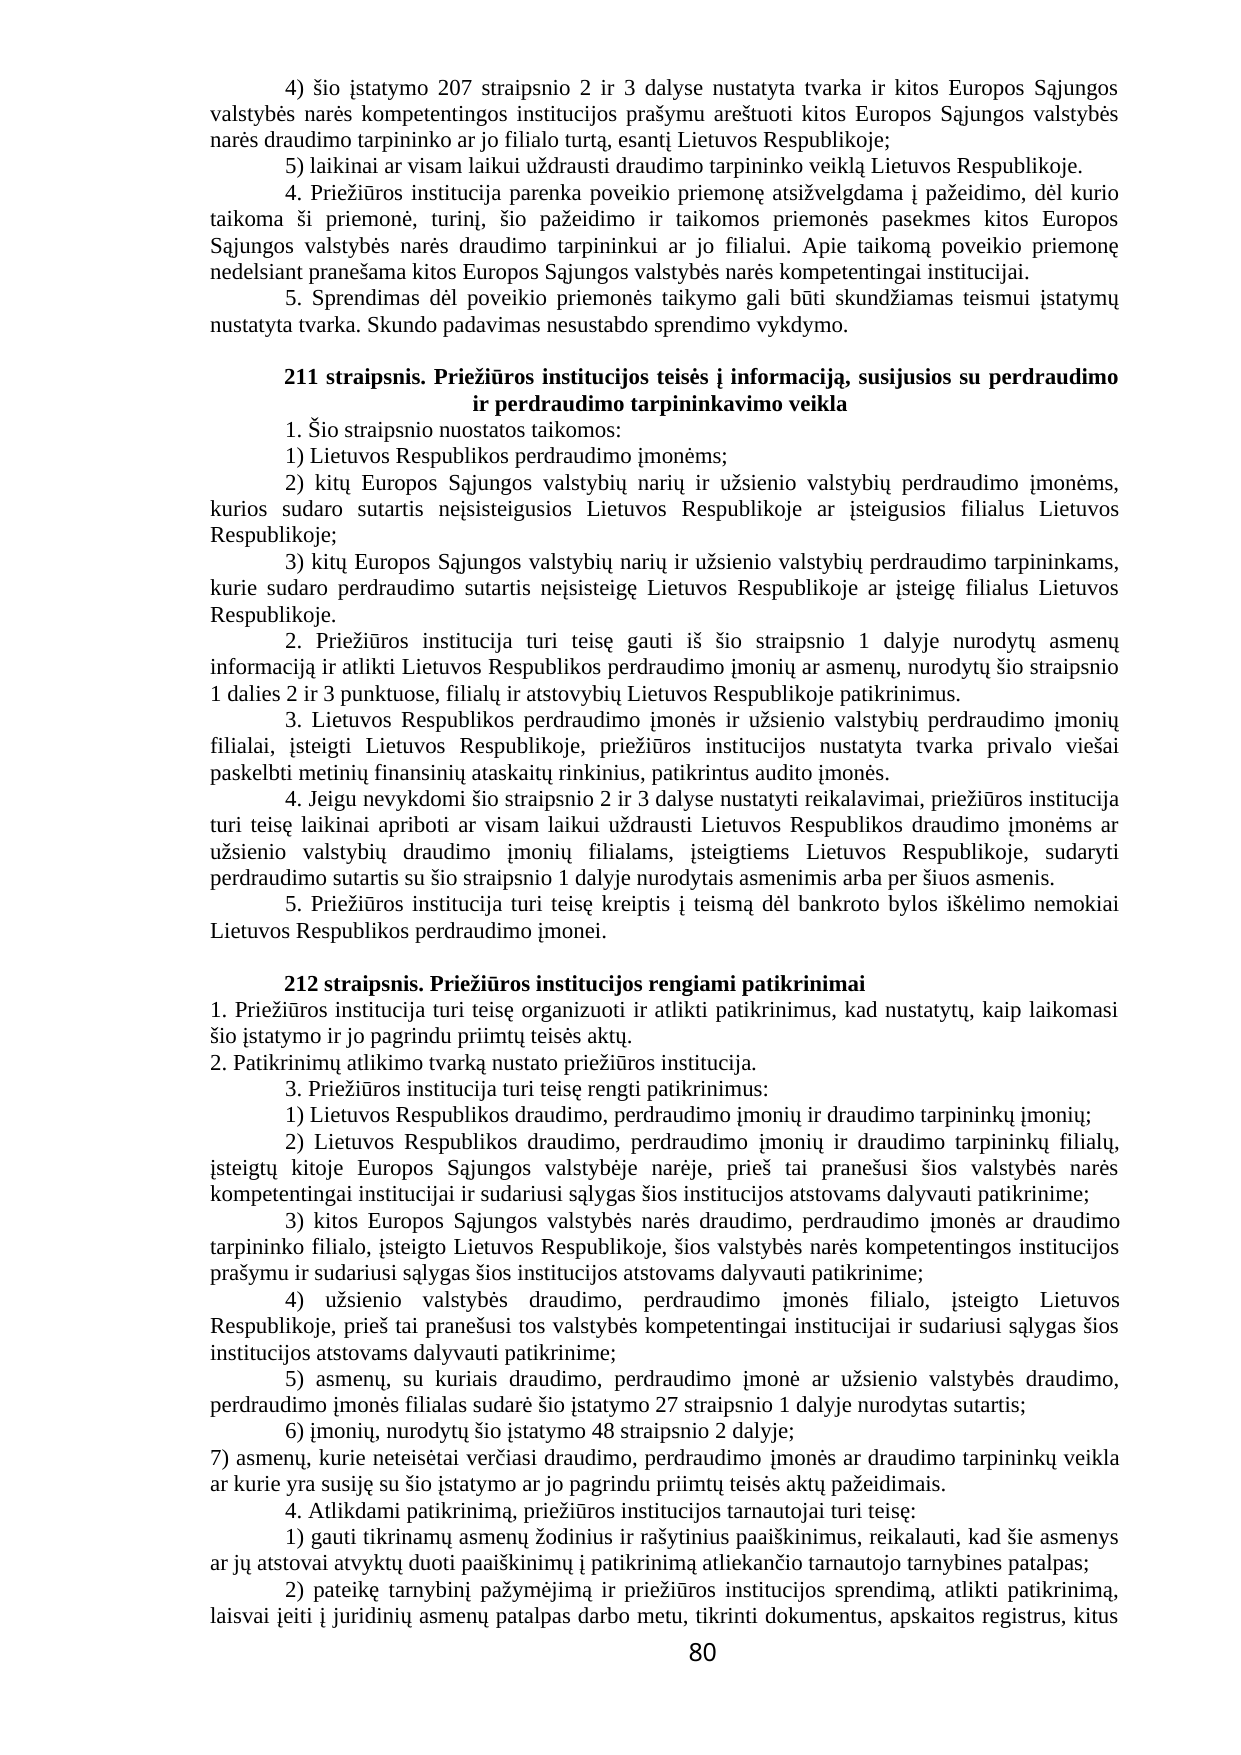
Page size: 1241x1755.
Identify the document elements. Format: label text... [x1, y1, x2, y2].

text 2) pateikę tarnybinį pažymėjimą ir priežiūros institucijos sprendimą, atlikti patikrinimą, laisvai įeiti į juridinių asmenų patalpas darbo metu, tikrinti dokumentus, apskaitos registrus, kitus [210, 1576, 1120, 1628]
text 3) kitų Europos Sąjungos valstybių narių ir užsienio valstybių perdraudimo tarpininkams, kurie sudaro perdraudimo sutartis neįsisteigę Lietuvos Respublikoje ar įsteigę filialus Lietuvos Respublikoje. [210, 548, 1120, 627]
text 6) įmonių, nurodytų šio įstatymo 48 straipsnio 2 dalyje; [210, 1418, 1120, 1444]
text 1) gauti tikrinamų asmenų žodinius ir rašytinius paaiškinimus, reikalauti, kad šie asmenys ar jų atstovai atvyktų duoti paaiškinimų į patikrinimą atliekančio tarnautojo tarnybines patalpas; [210, 1523, 1120, 1576]
text 2. Patikrinimų atlikimo tvarką nustato priežiūros institucija. [210, 1049, 1120, 1075]
text 212 straipsnis. Priežiūros institucijos rengiami patikrinimai [284, 969, 1120, 996]
text 5) laikinai ar visam laikui uždrausti draudimo tarpininko veiklą Lietuvos Respublikoje. [210, 153, 1120, 179]
text 1) Lietuvos Respublikos perdraudimo įmonėms; [210, 442, 1120, 469]
text 5. Sprendimas dėl poveikio priemonės taikymo gali būti skundžiamas teismui įstatymų nustatyta tvarka. Skundo padavimas nesustabdo sprendimo vykdymo. [210, 284, 1120, 337]
text 2. Priežiūros institucija turi teisę gauti iš šio straipsnio 1 dalyje nurodytų asmenų informaciją ir atlikti Lietuvos Respublikos perdraudimo įmonių ar asmenų, nurodytų šio straipsnio 1 dalies 2 ir 3 punktuose, filialų ir atstovybių Lietuvos Respublikoje patikrinimus. [210, 627, 1120, 706]
text 5) asmenų, su kuriais draudimo, perdraudimo įmonė ar užsienio valstybės draudimo, perdraudimo įmonės filialas sudarė šio įstatymo 27 straipsnio 1 dalyje nurodytas sutartis; [210, 1365, 1120, 1418]
text 4. Jeigu nevykdomi šio straipsnio 2 ir 3 dalyse nustatyti reikalavimai, priežiūros institucija turi teisę laikinai apriboti ar visam laikui uždrausti Lietuvos Respublikos draudimo įmonėms ar užsienio valstybių draudimo įmonių filialams, įsteigtiems Lietuvos Respublikoje, sudaryti perdraudimo sutartis su šio straipsnio 1 dalyje nurodytais asmenimis arba per šiuos asmenis. [210, 785, 1120, 891]
text 1) Lietuvos Respublikos draudimo, perdraudimo įmonių ir draudimo tarpininkų įmonių; [210, 1101, 1120, 1128]
text 1. Šio straipsnio nuostatos taikomos: [210, 416, 1120, 442]
text 7) asmenų, kurie neteisėtai verčiasi draudimo, perdraudimo įmonės ar draudimo tarpininkų veikla ar kurie yra susiję su šio įstatymo ar jo pagrindu priimtų teisės aktų pažeidimais. [210, 1444, 1120, 1497]
text 2) Lietuvos Respublikos draudimo, perdraudimo įmonių ir draudimo tarpininkų filialų, įsteigtų kitoje Europos Sąjungos valstybėje narėje, prieš tai pranešusi šios valstybės narės kompetentingai institucijai ir sudariusi sąlygas šios institucijos atstovams dalyvauti patikrinime; [210, 1128, 1120, 1207]
text 5. Priežiūros institucija turi teisę kreiptis į teismą dėl bankroto bylos iškėlimo nemokiai Lietuvos Respublikos perdraudimo įmonei. [210, 891, 1120, 943]
text 2) kitų Europos Sąjungos valstybių narių ir užsienio valstybių perdraudimo įmonėms, kurios sudaro sutartis neįsisteigusios Lietuvos Respublikoje ar įsteigusios filialus Lietuvos Respublikoje; [210, 469, 1120, 548]
text 1. Priežiūros institucija turi teisę organizuoti ir atlikti patikrinimus, kad nustatytų, kaip laikomasi šio įstatymo ir jo pagrindu priimtų teisės aktų. [210, 996, 1120, 1049]
text 4) šio įstatymo 207 straipsnio 2 ir 3 dalyse nustatyta tvarka ir kitos Europos Sąjungos valstybės narės kompetentingos institucijos prašymu areštuoti kitos Europos Sąjungos valstybės narės draudimo tarpininko ar jo filialo turtą, esantį Lietuvos Respublikoje; [210, 73, 1120, 153]
text 4) užsienio valstybės draudimo, perdraudimo įmonės filialo, įsteigto Lietuvos Respublikoje, prieš tai pranešusi tos valstybės kompetentingai institucijai ir sudariusi sąlygas šios institucijos atstovams dalyvauti patikrinime; [210, 1286, 1120, 1365]
text 4. Atlikdami patikrinimą, priežiūros institucijos tarnautojai turi teisę: [210, 1497, 1120, 1523]
text 3. Priežiūros institucija turi teisę rengti patikrinimus: [210, 1075, 1120, 1101]
text 3. Lietuvos Respublikos perdraudimo įmonės ir užsienio valstybių perdraudimo įmonių filialai, įsteigti Lietuvos Respublikoje, priežiūros institucijos nustatyta tvarka privalo viešai paskelbti metinių finansinių ataskaitų rinkinius, patikrintus audito įmonės. [210, 706, 1120, 785]
text 4. Priežiūros institucija parenka poveikio priemonę atsižvelgdama į pažeidimo, dėl kurio taikoma ši priemonė, turinį, šio pažeidimo ir taikomos priemonės pasekmes kitos Europos Sąjungos valstybės narės draudimo tarpininkui ar jo filialui. Apie taikomą poveikio priemonę nedelsiant pranešama kitos Europos Sąjungos valstybės narės kompetentingai institucijai. [210, 179, 1120, 284]
text 3) kitos Europos Sąjungos valstybės narės draudimo, perdraudimo įmonės ar draudimo tarpininko filialo, įsteigto Lietuvos Respublikoje, šios valstybės narės kompetentingos institucijos prašymu ir sudariusi sąlygas šios institucijos atstovams dalyvauti patikrinime; [210, 1207, 1120, 1286]
text 211 straipsnis. Priežiūros institucijos teisės į informaciją, susijusios su perdraudimo ir perdraudimo tarpininkavimo veikla [284, 363, 1120, 416]
